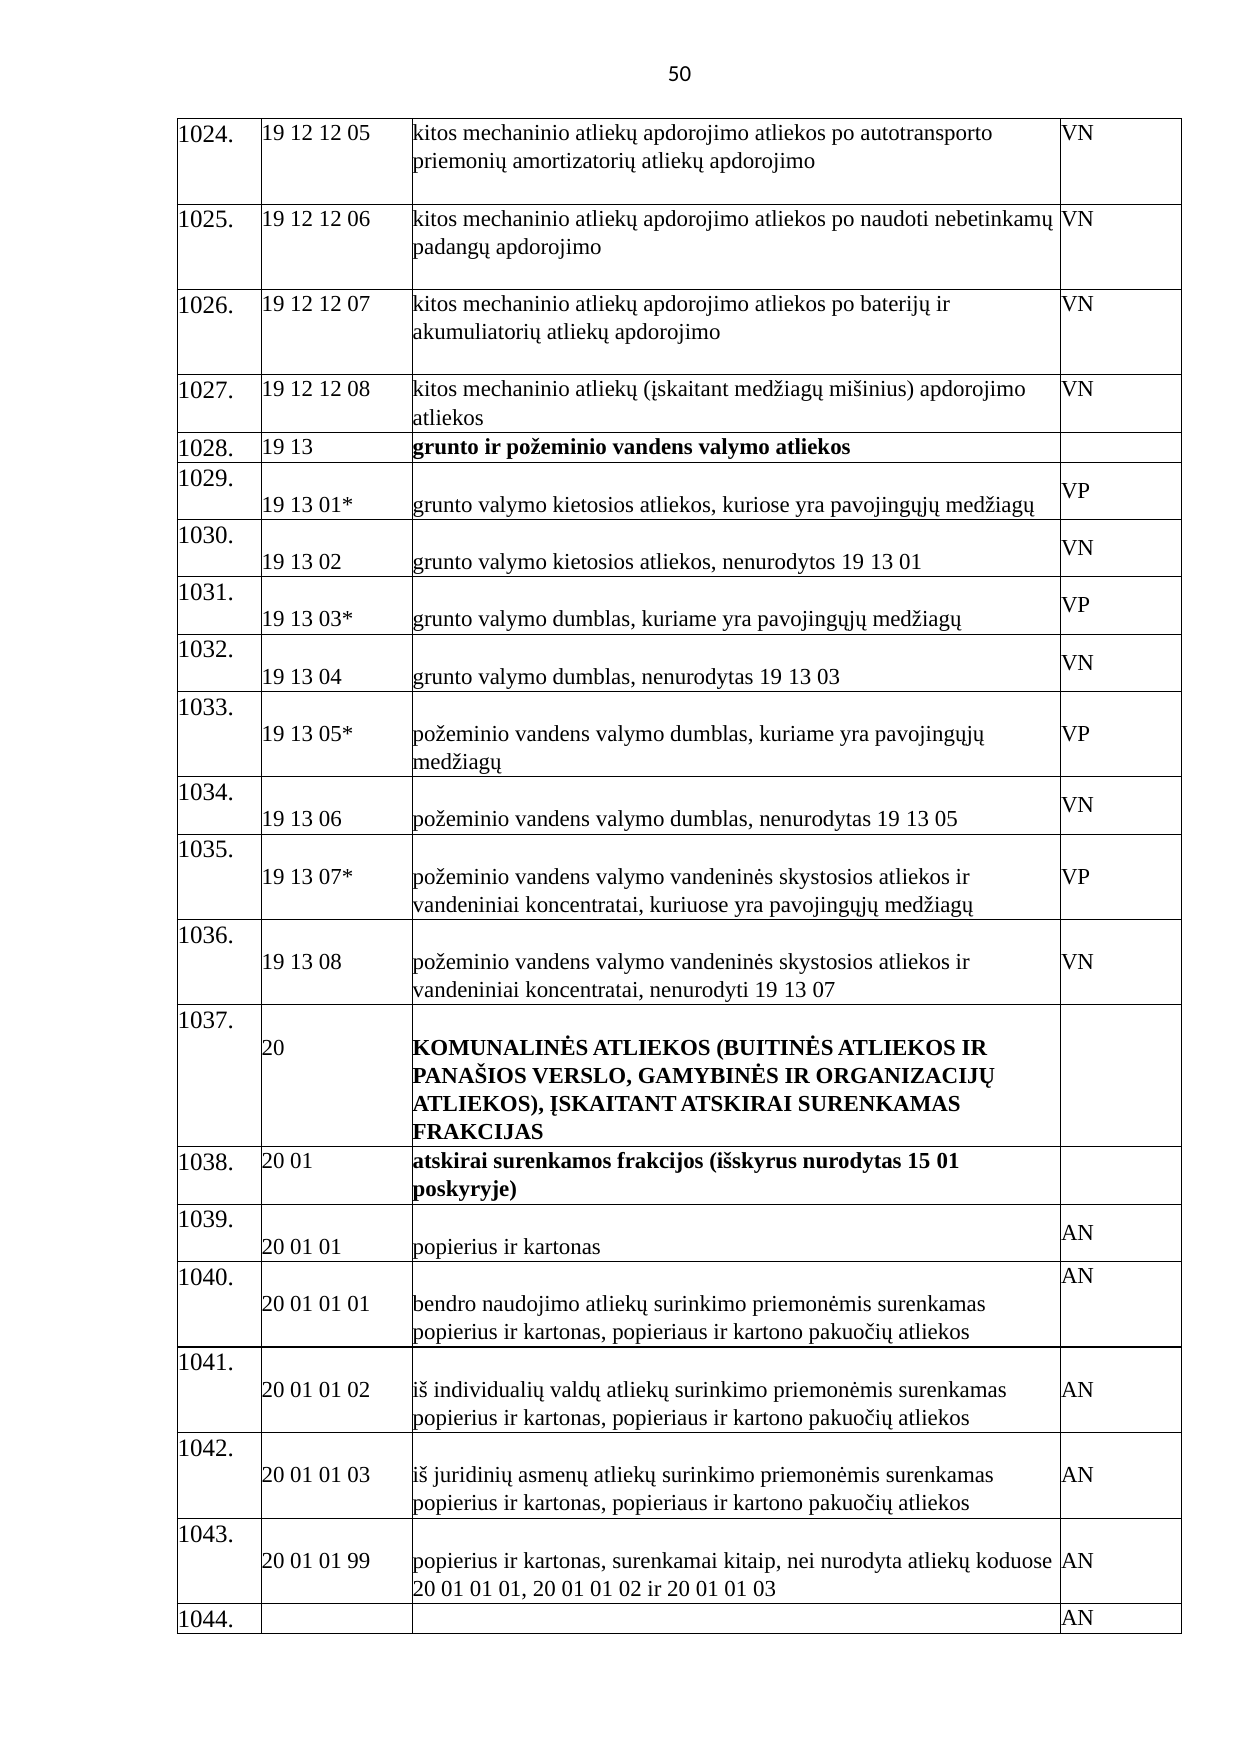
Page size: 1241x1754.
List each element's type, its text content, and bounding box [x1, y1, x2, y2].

table_cell 1042. [178, 1433, 261, 1518]
table_cell AN [1061, 1433, 1181, 1518]
table_cell iš juridinių asmenų atliekų surinkimo priemonėmis surenkamas popierius ir kartonas, popieriaus ir kartono pakuočių atliekos [413, 1433, 1060, 1518]
table_cell 19 12 12 07 [262, 290, 412, 374]
table_cell VN [1061, 205, 1181, 289]
table_cell 1039. [178, 1205, 261, 1261]
table_cell 1038. [178, 1147, 261, 1203]
table_cell VN [1061, 920, 1181, 1004]
table_cell [413, 1604, 1060, 1633]
table_cell 1036. [178, 920, 261, 1004]
table_cell bendro naudojimo atliekų surinkimo priemonėmis surenkamas popierius ir kartonas, popieriaus ir kartono pakuočių atliekos [413, 1262, 1060, 1346]
table_cell VN [1061, 520, 1181, 576]
table_cell AN [1061, 1262, 1181, 1346]
table_cell 1041. [178, 1348, 261, 1432]
table_cell AN [1061, 1519, 1181, 1603]
table_cell 20 01 01 99 [262, 1519, 412, 1603]
table_cell kitos mechaninio atliekų apdorojimo atliekos po naudoti nebetinkamų padangų apdorojimo [413, 205, 1060, 289]
table_cell VN [1061, 375, 1181, 432]
table_cell 1024. [178, 119, 261, 203]
table_cell VP [1061, 577, 1181, 633]
table_cell 20 01 [262, 1147, 412, 1203]
table_cell 1034. [178, 777, 261, 833]
table_cell kitos mechaninio atliekų apdorojimo atliekos po baterijų ir akumuliatorių atliekų apdorojimo [413, 290, 1060, 374]
table_cell popierius ir kartonas, surenkamai kitaip, nei nurodyta atliekų koduose 20 01 01 01, 20 01 01 02 ir 20 01 01 03 [413, 1519, 1060, 1603]
table_cell VP [1061, 835, 1181, 919]
table_cell 19 13 08 [262, 920, 412, 1004]
table_cell [1061, 433, 1181, 462]
table_cell 1033. [178, 692, 261, 776]
table_cell 19 13 06 [262, 777, 412, 833]
table_cell KOMUNALINĖS ATLIEKOS (BUITINĖS ATLIEKOS IR PANAŠIOS VERSLO, GAMYBINĖS IR ORGANIZACIJŲ ATLIEKOS), ĮSKAITANT ATSKIRAI SURENKAMAS FRAKCIJAS [413, 1005, 1060, 1146]
table_cell 1031. [178, 577, 261, 633]
table_cell AN [1061, 1348, 1181, 1432]
table_cell VP [1061, 463, 1181, 519]
table_cell 19 12 12 08 [262, 375, 412, 432]
table_cell 1032. [178, 635, 261, 691]
table_cell 20 01 01 03 [262, 1433, 412, 1518]
table_cell kitos mechaninio atliekų apdorojimo atliekos po autotransporto priemonių amortizatorių atliekų apdorojimo [413, 119, 1060, 203]
table_cell VP [1061, 692, 1181, 776]
table_cell AN [1061, 1604, 1181, 1633]
table_cell grunto valymo dumblas, nenurodytas 19 13 03 [413, 635, 1060, 691]
table_cell atskirai surenkamos frakcijos (išskyrus nurodytas 15 01 poskyryje) [413, 1147, 1060, 1203]
table_cell grunto valymo kietosios atliekos, kuriose yra pavojingųjų medžiagų [413, 463, 1060, 519]
table_cell 19 13 [262, 433, 412, 462]
table_cell grunto ir požeminio vandens valymo atliekos [413, 433, 1060, 462]
table_cell 19 13 02 [262, 520, 412, 576]
table_cell 20 01 01 01 [262, 1262, 412, 1346]
table_cell 1028. [178, 433, 261, 462]
table_cell 1025. [178, 205, 261, 289]
table_cell 1026. [178, 290, 261, 374]
table_cell 1027. [178, 375, 261, 432]
table_cell VN [1061, 119, 1181, 203]
table_cell VN [1061, 290, 1181, 374]
table_cell kitos mechaninio atliekų (įskaitant medžiagų mišinius) apdorojimo atliekos [413, 375, 1060, 432]
table_cell požeminio vandens valymo vandeninės skystosios atliekos ir vandeniniai koncentratai, nenurodyti 19 13 07 [413, 920, 1060, 1004]
table_cell 19 13 04 [262, 635, 412, 691]
table_cell požeminio vandens valymo dumblas, nenurodytas 19 13 05 [413, 777, 1060, 833]
table_cell požeminio vandens valymo vandeninės skystosios atliekos ir vandeniniai koncentratai, kuriuose yra pavojingųjų medžiagų [413, 835, 1060, 919]
table_cell popierius ir kartonas [413, 1205, 1060, 1261]
table_cell [1061, 1147, 1181, 1203]
table_cell 1037. [178, 1005, 261, 1146]
table_cell 1030. [178, 520, 261, 576]
table_cell [1061, 1005, 1181, 1146]
table_cell 19 12 12 05 [262, 119, 412, 203]
table_cell 19 13 05* [262, 692, 412, 776]
table_cell grunto valymo dumblas, kuriame yra pavojingųjų medžiagų [413, 577, 1060, 633]
table_cell 19 13 07* [262, 835, 412, 919]
table_cell iš individualių valdų atliekų surinkimo priemonėmis surenkamas popierius ir kartonas, popieriaus ir kartono pakuočių atliekos [413, 1348, 1060, 1432]
table_cell 19 12 12 06 [262, 205, 412, 289]
table_cell 1029. [178, 463, 261, 519]
table_cell 1044. [178, 1604, 261, 1633]
table_cell 19 13 01* [262, 463, 412, 519]
table_cell 20 01 01 02 [262, 1348, 412, 1432]
table_cell AN [1061, 1205, 1181, 1261]
table_cell grunto valymo kietosios atliekos, nenurodytos 19 13 01 [413, 520, 1060, 576]
table_cell VN [1061, 777, 1181, 833]
table_cell 20 [262, 1005, 412, 1146]
table_cell 19 13 03* [262, 577, 412, 633]
table_cell [262, 1604, 412, 1633]
table_cell požeminio vandens valymo dumblas, kuriame yra pavojingųjų medžiagų [413, 692, 1060, 776]
table_cell 1035. [178, 835, 261, 919]
table_cell 1040. [178, 1262, 261, 1346]
table_cell VN [1061, 635, 1181, 691]
table_cell 20 01 01 [262, 1205, 412, 1261]
table_cell 1043. [178, 1519, 261, 1603]
